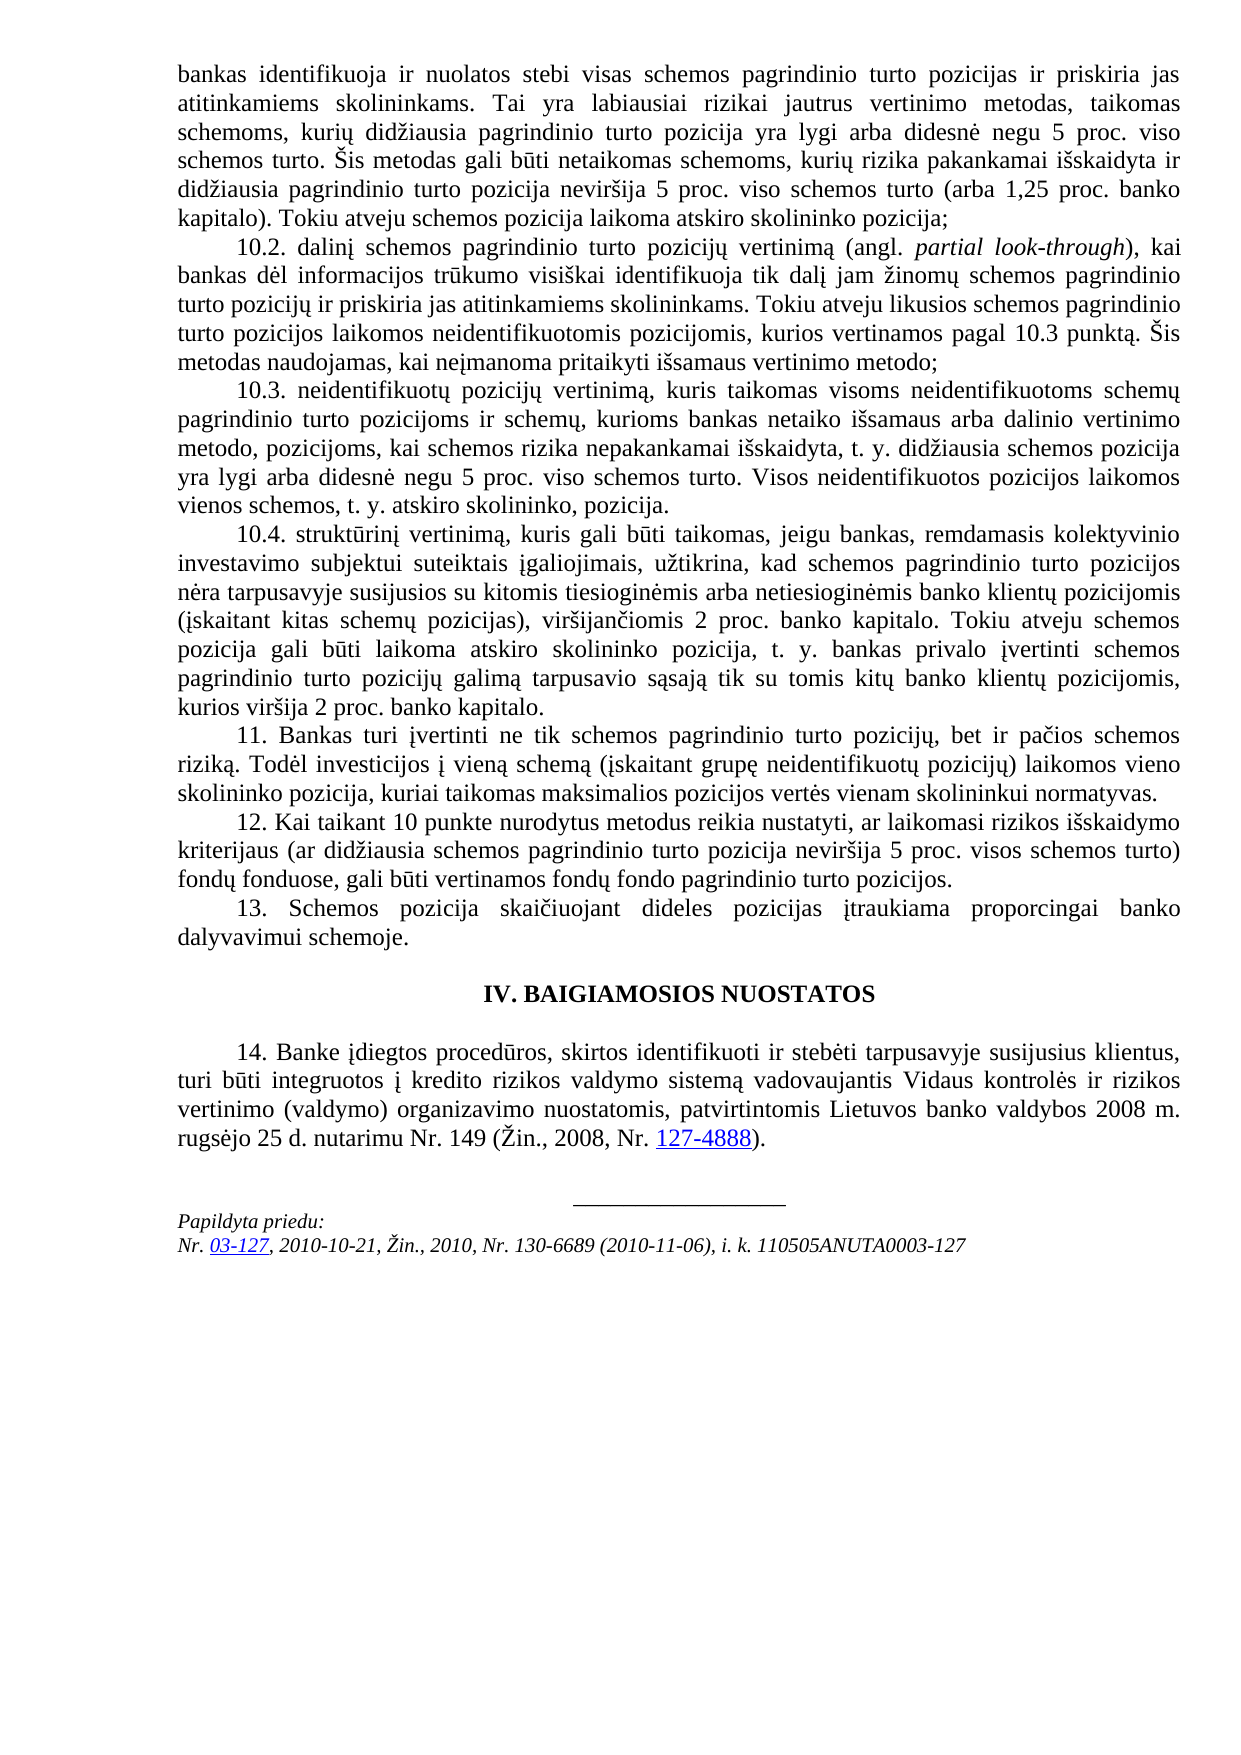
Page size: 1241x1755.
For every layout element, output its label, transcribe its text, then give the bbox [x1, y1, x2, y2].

text 14. Banke įdiegtos procedūros, skirtos identifikuoti ir stebėti tarpusavyje susijusius klientus, turi būti integruotos į kredito rizikos valdymo sistemą vadovaujantis Vidaus kontrolės ir rizikos vertinimo (valdymo) organizavimo nuostatomis, patvirtintomis Lietuvos banko valdybos 2008 m. rugsėjo 25 d. nutarimu Nr. 149 (Žin., 2008, Nr. 127-4888). [177, 1037, 1181, 1152]
text bankas identifikuoja ir nuolatos stebi visas schemos pagrindinio turto pozicijas ir priskiria jas atitinkamiems skolininkams. Tai yra labiausiai rizikai jautrus vertinimo metodas, taikomas schemoms, kurių didžiausia pagrindinio turto pozicija yra lygi arba didesnė negu 5 proc. viso schemos turto. Šis metodas gali būti netaikomas schemoms, kurių rizika pakankamai išskaidyta ir didžiausia pagrindinio turto pozicija neviršija 5 proc. viso schemos turto (arba 1,25 proc. banko kapitalo). Tokiu atveju schemos pozicija laikoma atskiro skolininko pozicija; [177, 59, 1181, 232]
text _________________ [177, 1180, 1181, 1209]
text 13. Schemos pozicija skaičiuojant dideles pozicijas įtraukiama proporcingai banko dalyvavimui schemoje. [177, 893, 1181, 950]
text 10.3. neidentifikuotų pozicijų vertinimą, kuris taikomas visoms neidentifikuotoms schemų pagrindinio turto pozicijoms ir schemų, kurioms bankas netaiko išsamaus arba dalinio vertinimo metodo, pozicijoms, kai schemos rizika nepakankamai išskaidyta, t. y. didžiausia schemos pozicija yra lygi arba didesnė negu 5 proc. viso schemos turto. Visos neidentifikuotos pozicijos laikomos vienos schemos, t. y. atskiro skolininko, pozicija. [177, 375, 1181, 519]
text 10.2. dalinį schemos pagrindinio turto pozicijų vertinimą (angl. partial look-through), kai bankas dėl informacijos trūkumo visiškai identifikuoja tik dalį jam žinomų schemos pagrindinio turto pozicijų ir priskiria jas atitinkamiems skolininkams. Tokiu atveju likusios schemos pagrindinio turto pozicijos laikomos neidentifikuotomis pozicijomis, kurios vertinamos pagal 10.3 punktą. Šis metodas naudojamas, kai neįmanoma pritaikyti išsamaus vertinimo metodo; [177, 232, 1181, 375]
text 12. Kai taikant 10 punkte nurodytus metodus reikia nustatyti, ar laikomasi rizikos išskaidymo kriterijaus (ar didžiausia schemos pagrindinio turto pozicija neviršija 5 proc. visos schemos turto) fondų fonduose, gali būti vertinamos fondų fondo pagrindinio turto pozicijos. [177, 807, 1181, 893]
text Papildyta priedu: [177, 1209, 1181, 1233]
text IV. BAIGIAMOSIOS NUOSTATOS [177, 979, 1181, 1008]
text Nr. 03-127, 2010-10-21, Žin., 2010, Nr. 130-6689 (2010-11-06), i. k. 110505ANUTA0003-127 [177, 1233, 1181, 1257]
text 10.4. struktūrinį vertinimą, kuris gali būti taikomas, jeigu bankas, remdamasis kolektyvinio investavimo subjektui suteiktais įgaliojimais, užtikrina, kad schemos pagrindinio turto pozicijos nėra tarpusavyje susijusios su kitomis tiesioginėmis arba netiesioginėmis banko klientų pozicijomis (įskaitant kitas schemų pozicijas), viršijančiomis 2 proc. banko kapitalo. Tokiu atveju schemos pozicija gali būti laikoma atskiro skolininko pozicija, t. y. bankas privalo įvertinti schemos pagrindinio turto pozicijų galimą tarpusavio sąsają tik su tomis kitų banko klientų pozicijomis, kurios viršija 2 proc. banko kapitalo. [177, 519, 1181, 720]
text 11. Bankas turi įvertinti ne tik schemos pagrindinio turto pozicijų, bet ir pačios schemos riziką. Todėl investicijos į vieną schemą (įskaitant grupę neidentifikuotų pozicijų) laikomos vieno skolininko pozicija, kuriai taikomas maksimalios pozicijos vertės vienam skolininkui normatyvas. [177, 720, 1181, 807]
